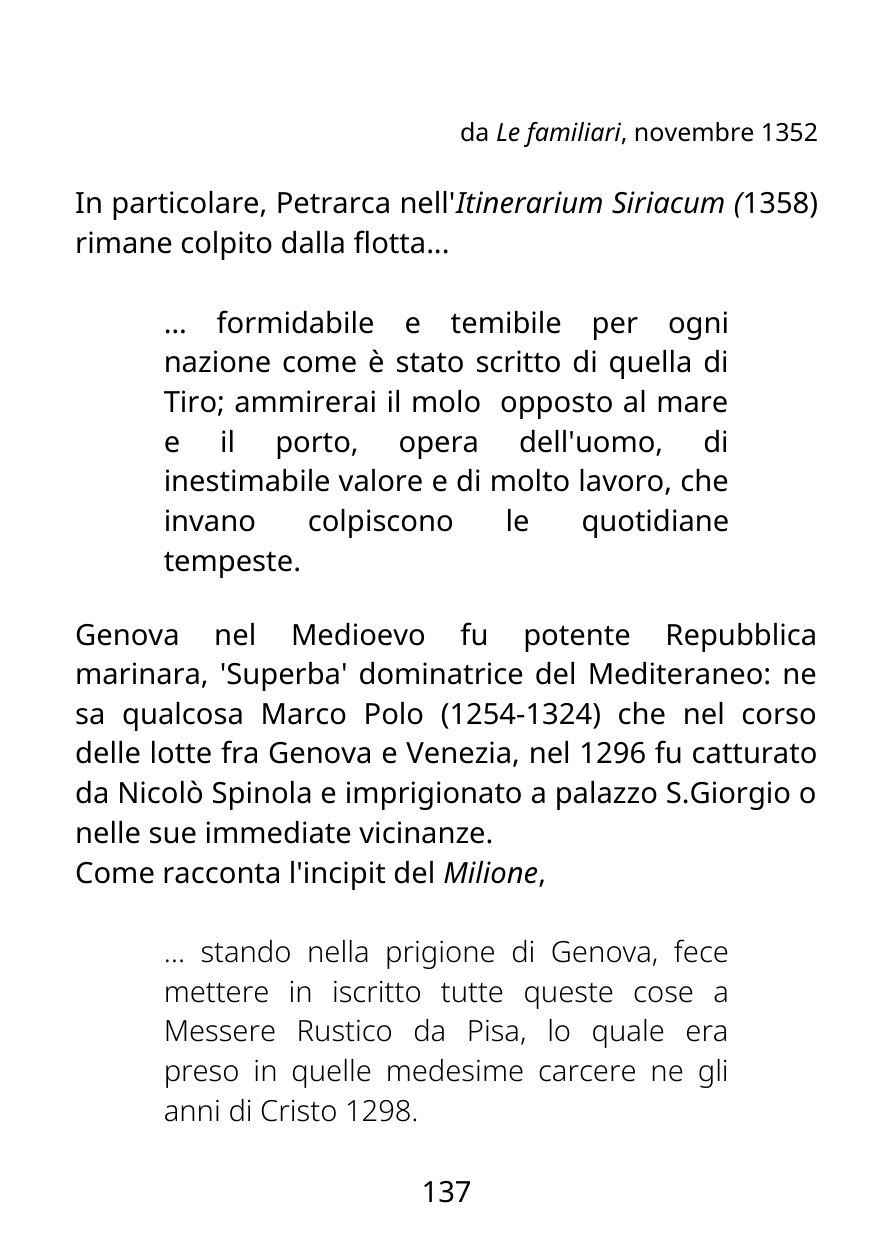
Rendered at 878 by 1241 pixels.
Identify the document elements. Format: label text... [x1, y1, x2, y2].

text … stando nella prigione di Genova, fece mettere in iscritto tutte queste cose a Messere Rustico da Pisa, lo quale era preso in quelle medesime carcere ne gli anni di Cristo 1298. [163, 931, 729, 1130]
text Come racconta l'incipit del Milione, [75, 852, 818, 892]
text In particolare, Petrarca nell'Itinerarium Siriacum (1358) rimane colpito dalla flotta... [75, 183, 818, 262]
text … formidabile e temibile per ogni nazione come è stato scritto di quella di Tiro; ammirerai il molo opposto al mare e il porto, opera dell'uomo, di inestimabile valore e di molto lavoro, che invano colpiscono le quotidiane tempeste. [163, 302, 729, 580]
text da Le familiari, novembre 1352 [75, 115, 818, 149]
text Genova nel Medioevo fu potente Repubblica marinara, 'Superba' dominatrice del Mediteraneo: ne sa qualcosa Marco Polo (1254-1324) che nel corso delle lotte fra Genova e Venezia, nel 1296 fu catturato da Nicolò Spinola e imprigionato a palazzo S.Giorgio o nelle sue immediate vicinanze. [75, 614, 818, 852]
